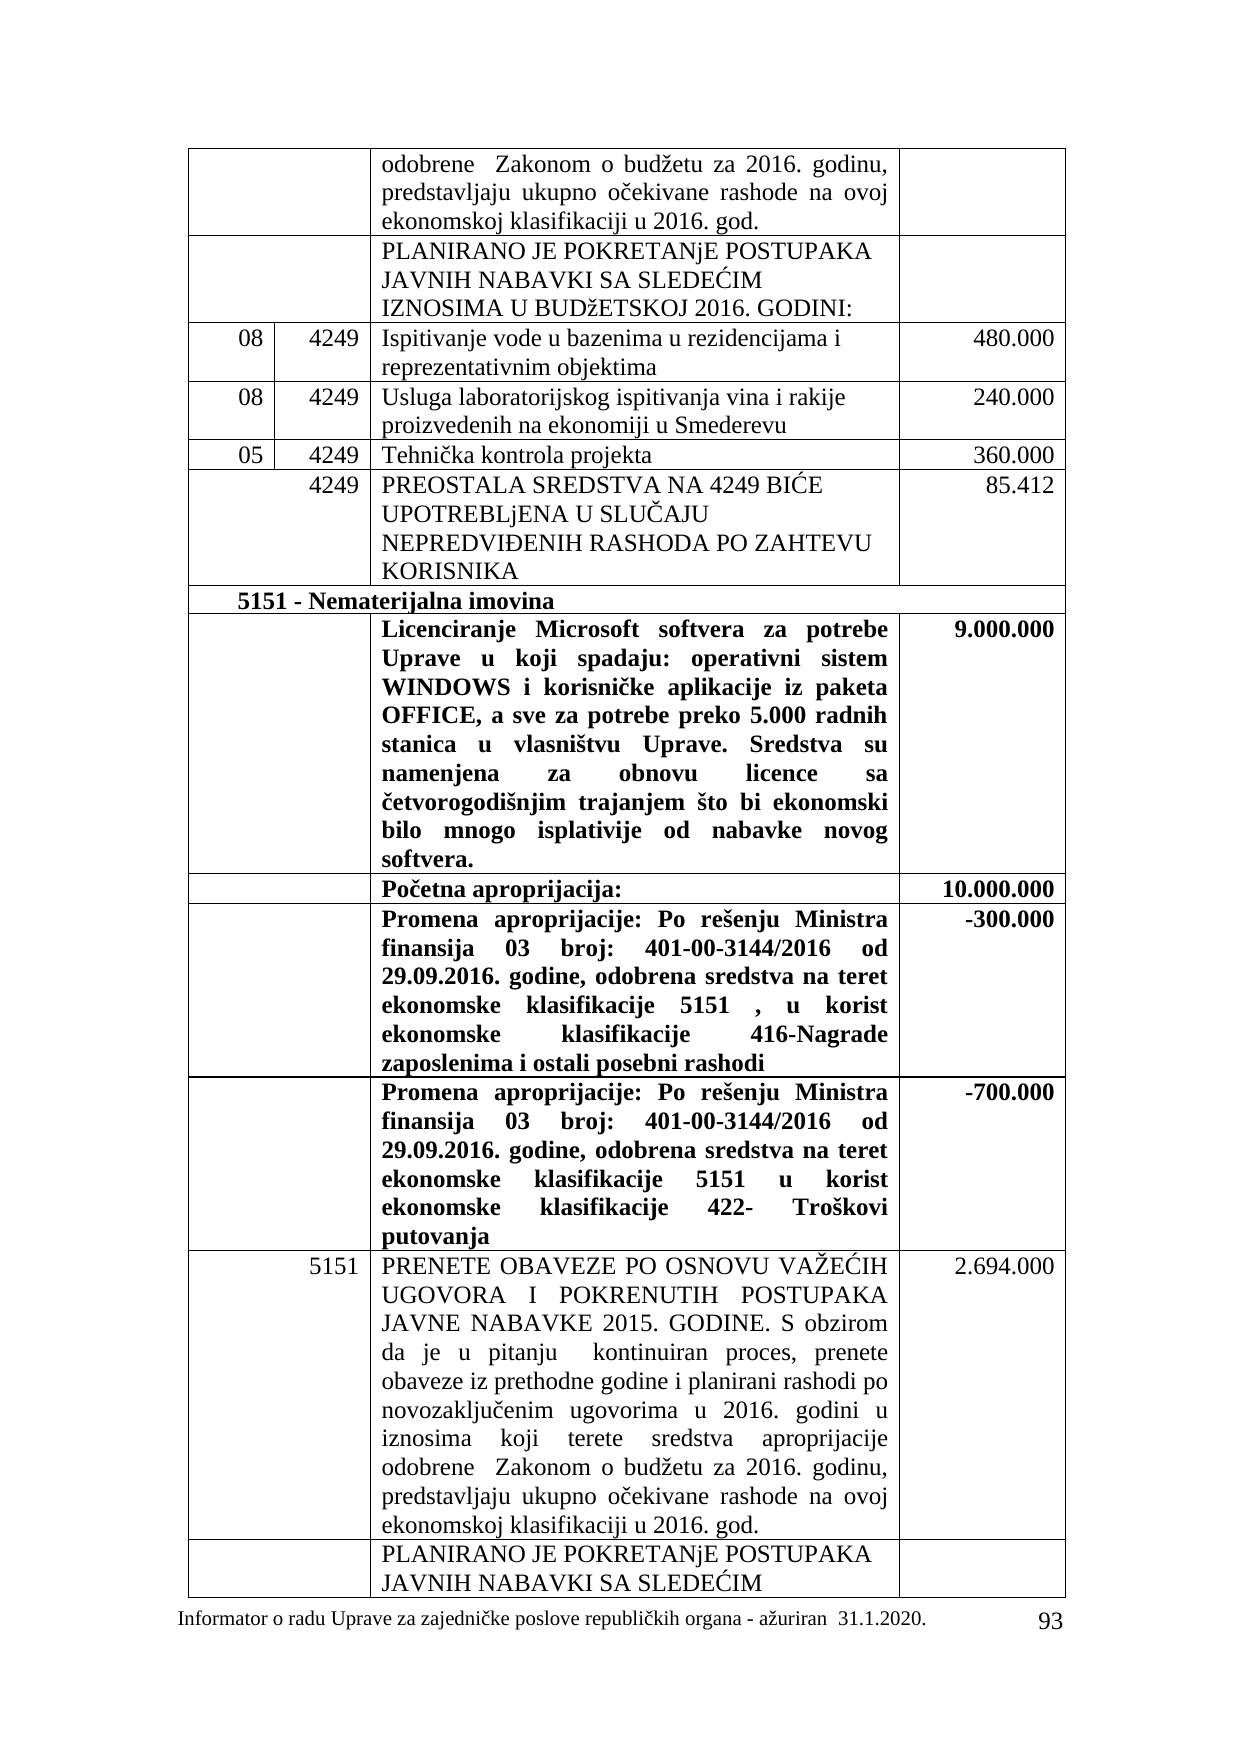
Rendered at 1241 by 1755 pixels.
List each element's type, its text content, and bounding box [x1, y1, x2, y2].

table_cell 2.694.000 [900, 1251, 1065, 1538]
table_cell Ispitivanje vode u bazenima u rezidencijama i reprezentativnim objektima [371, 323, 899, 381]
table_cell 480.000 [900, 323, 1065, 381]
table_cell -700.000 [900, 1078, 1065, 1250]
table_cell [189, 1540, 370, 1597]
table_cell 85.412 [900, 470, 1065, 585]
table_cell 5151 [189, 1251, 370, 1538]
table_cell [189, 1078, 370, 1250]
table_cell Promena aproprijacije: Po rešenju Ministra finansija 03 broj: 401-00-3144/2016 od 29.09.2016. godine, odobrena sredstva na teret ekonomske klasifikacije 5151 u korist ekonomske klasifikacije 422- Troškovi putovanja [371, 1078, 899, 1250]
table_cell 4249 [275, 440, 370, 469]
table_cell 4249 [189, 470, 370, 585]
table_cell Početna aproprijacija: [371, 874, 899, 903]
table_cell PREOSTALA SREDSTVA NA 4249 BIĆE UPOTREBLjENA U SLUČAJU NEPREDVIĐENIH RASHODA PO ZAHTEVU KORISNIKA [371, 470, 899, 585]
table_cell [900, 1540, 1065, 1597]
table_cell Promena aproprijacije: Po rešenju Ministra finansija 03 broj: 401-00-3144/2016 od 29.09.2016. godine, odobrena sredstva na teret ekonomske klasifikacije 5151 , u korist ekonomske klasifikacije 416-Nagrade zaposlenima i ostali posebni rashodi [371, 904, 899, 1076]
table_cell 10.000.000 [900, 874, 1065, 903]
table_cell 4249 [275, 323, 370, 381]
table_cell 08 [189, 382, 274, 439]
table_cell 4249 [275, 382, 370, 439]
table_cell [189, 149, 370, 235]
table_cell odobrene Zakonom o budžetu za 2016. godinu, predstavlјaju ukupno očekivane rashode na ovoj ekonomskoj klasifikaciji u 2016. god. [371, 149, 899, 235]
table_cell PLANIRANO JE POKRETANјE POSTUPAKA JAVNIH NABAVKI SA SLEDEĆIM IZNOSIMA U BUDžETSKOJ 2016. GODINI: [371, 236, 899, 322]
table_cell 5151 - Nematerijalna imovina [189, 586, 1065, 613]
table_cell [189, 904, 370, 1076]
table_cell [189, 874, 370, 903]
table_cell 240.000 [900, 382, 1065, 439]
table_cell 360.000 [900, 440, 1065, 469]
table_cell [189, 236, 370, 322]
table_cell Tehnička kontrola projekta [371, 440, 899, 469]
table_cell PRENETE OBAVEZE PO OSNOVU VAŽEĆIH UGOVORA I POKRENUTIH POSTUPAKA JAVNE NABAVKE 2015. GODINE. S obzirom da je u pitanju kontinuiran proces, prenete obaveze iz prethodne godine i planirani rashodi po novozaklјučenim ugovorima u 2016. godini u iznosima koji terete sredstva aproprijacije odobrene Zakonom o budžetu za 2016. godinu, predstavlјaju ukupno očekivane rashode na ovoj ekonomskoj klasifikaciji u 2016. god. [371, 1251, 899, 1538]
table_cell 08 [189, 323, 274, 381]
table_cell [900, 149, 1065, 235]
table_cell Licenciranje Microsoft softvera za potrebe Uprave u koji spadaju: operativni sistem WINDOWS i korisničke aplikacije iz paketa OFFICE, a sve za potrebe preko 5.000 radnih stanica u vlasništvu Uprave. Sredstva su namenjena za obnovu licence sa četvorogodišnjim trajanjem što bi ekonomski bilo mnogo isplativije od nabavke novog softvera. [371, 614, 899, 873]
table_cell [900, 236, 1065, 322]
table_cell [189, 614, 370, 873]
table_cell 05 [189, 440, 274, 469]
table_cell PLANIRANO JE POKRETANјE POSTUPAKA JAVNIH NABAVKI SA SLEDEĆIM [371, 1540, 899, 1597]
table_cell Usluga laboratorijskog ispitivanja vina i rakije proizvedenih na ekonomiji u Smederevu [371, 382, 899, 439]
table_cell -300.000 [900, 904, 1065, 1076]
table_cell 9.000.000 [900, 614, 1065, 873]
